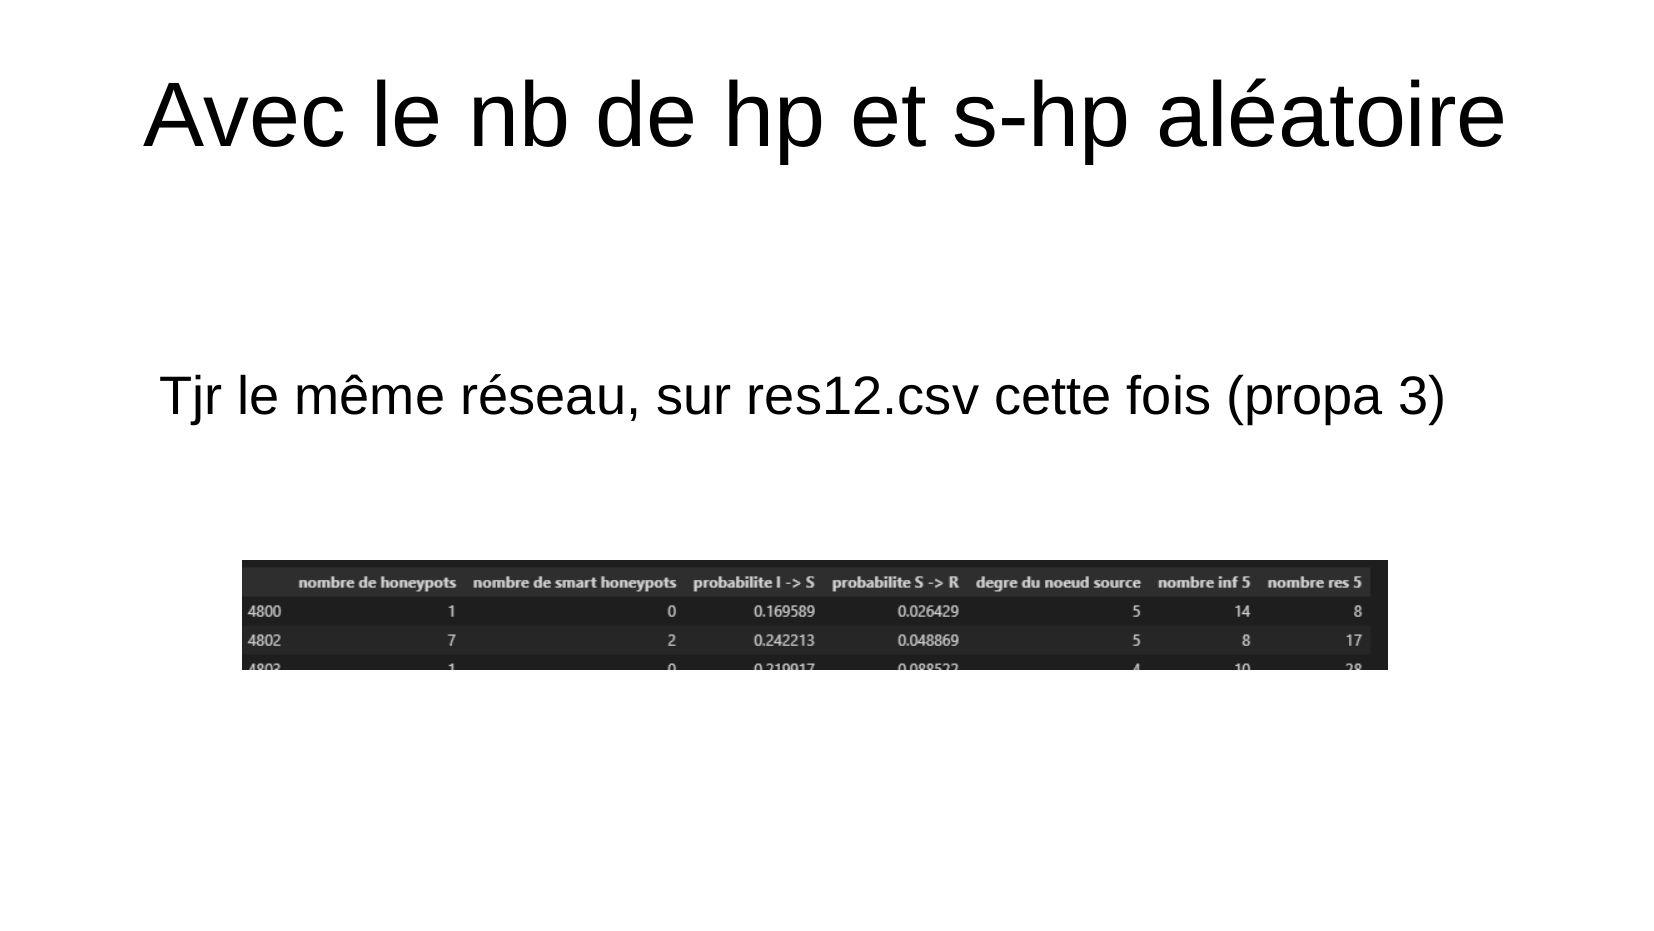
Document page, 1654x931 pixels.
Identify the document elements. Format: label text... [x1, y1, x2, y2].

picture [242, 560, 1388, 670]
list Tjr le même réseau, sur res12.csv cette fois (propa 3) [88, 365, 1577, 502]
title Avec le nb de hp et s-hp aléatoire [82, 37, 1571, 193]
